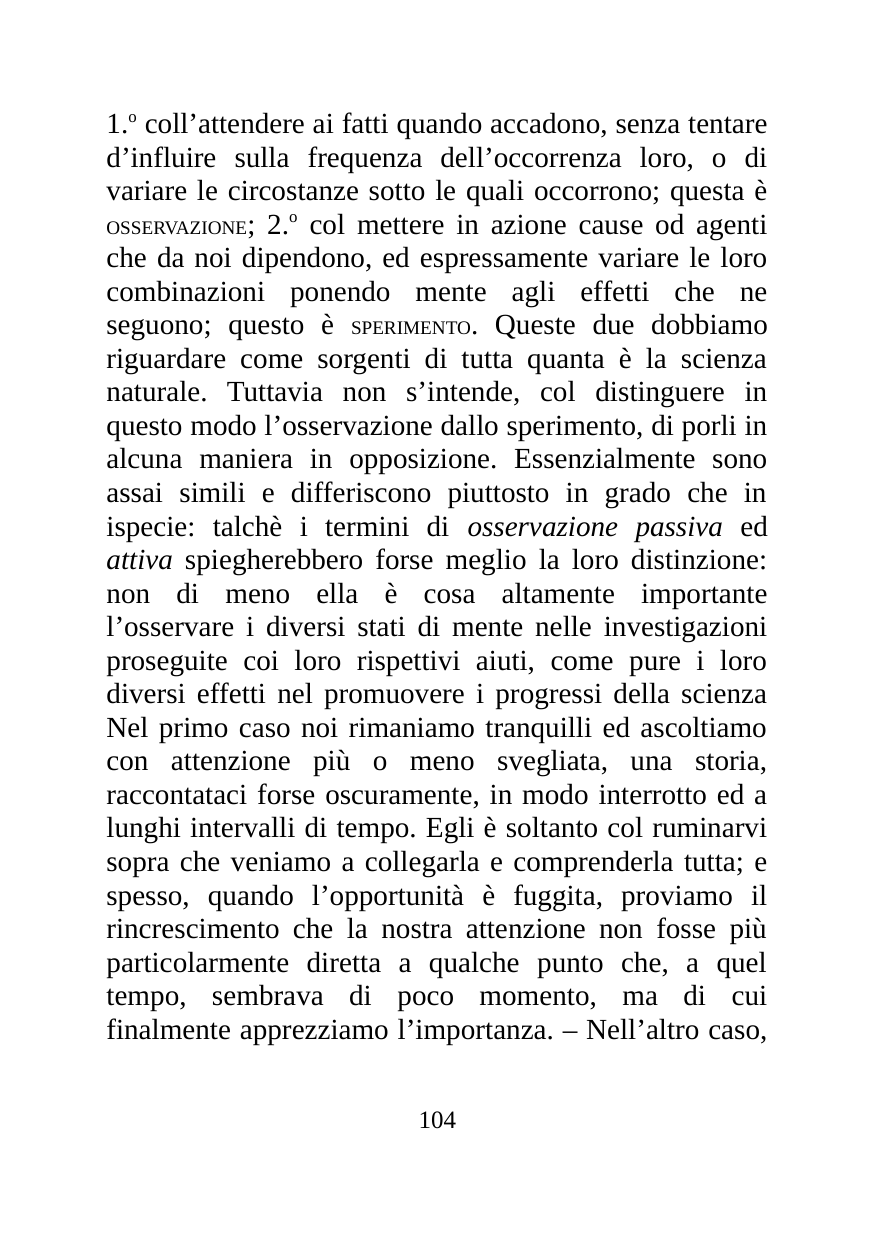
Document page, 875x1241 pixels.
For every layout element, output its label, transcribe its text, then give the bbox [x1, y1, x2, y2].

text 1.o coll’attendere ai fatti quando accadono, senza tentare d’influire sulla frequenza dell’occorrenza loro, o di variare le circostanze sotto le quali occorrono; questa è osservazione; 2.o col mettere in azione cause od agenti che da noi dipendono, ed espressamente variare le loro combinazioni ponendo mente agli effetti che ne seguono; questo è sperimento. Queste due dobbiamo riguardare come sorgenti di tutta quanta è la scienza naturale. Tuttavia non s’intende, col distinguere in questo modo l’osservazione dallo sperimento, di porli in alcuna maniera in opposizione. Essenzialmente sono assai simili e differiscono piuttosto in grado che in ispecie: talchè i termini di osservazione passiva ed attiva spiegherebbero forse meglio la loro distinzione: non di meno ella è cosa altamente importante l’osservare i diversi stati di mente nelle investigazioni proseguite coi loro rispettivi aiuti, come pure i loro diversi effetti nel promuovere i progressi della scienza Nel primo caso noi rimaniamo tranquilli ed ascoltiamo con attenzione più o meno svegliata, una storia, raccontataci forse oscuramente, in modo interrotto ed a lunghi intervalli di tempo. Egli è soltanto col ruminarvi sopra che veniamo a collegarla e comprenderla tutta; e spesso, quando l’opportunità è fuggita, proviamo il rincrescimento che la nostra attenzione non fosse più particolarmente diretta a qualche punto che, a quel tempo, sembrava di poco momento, ma di cui finalmente apprezziamo l’importanza. – Nell’altro caso, [106, 106, 768, 1045]
